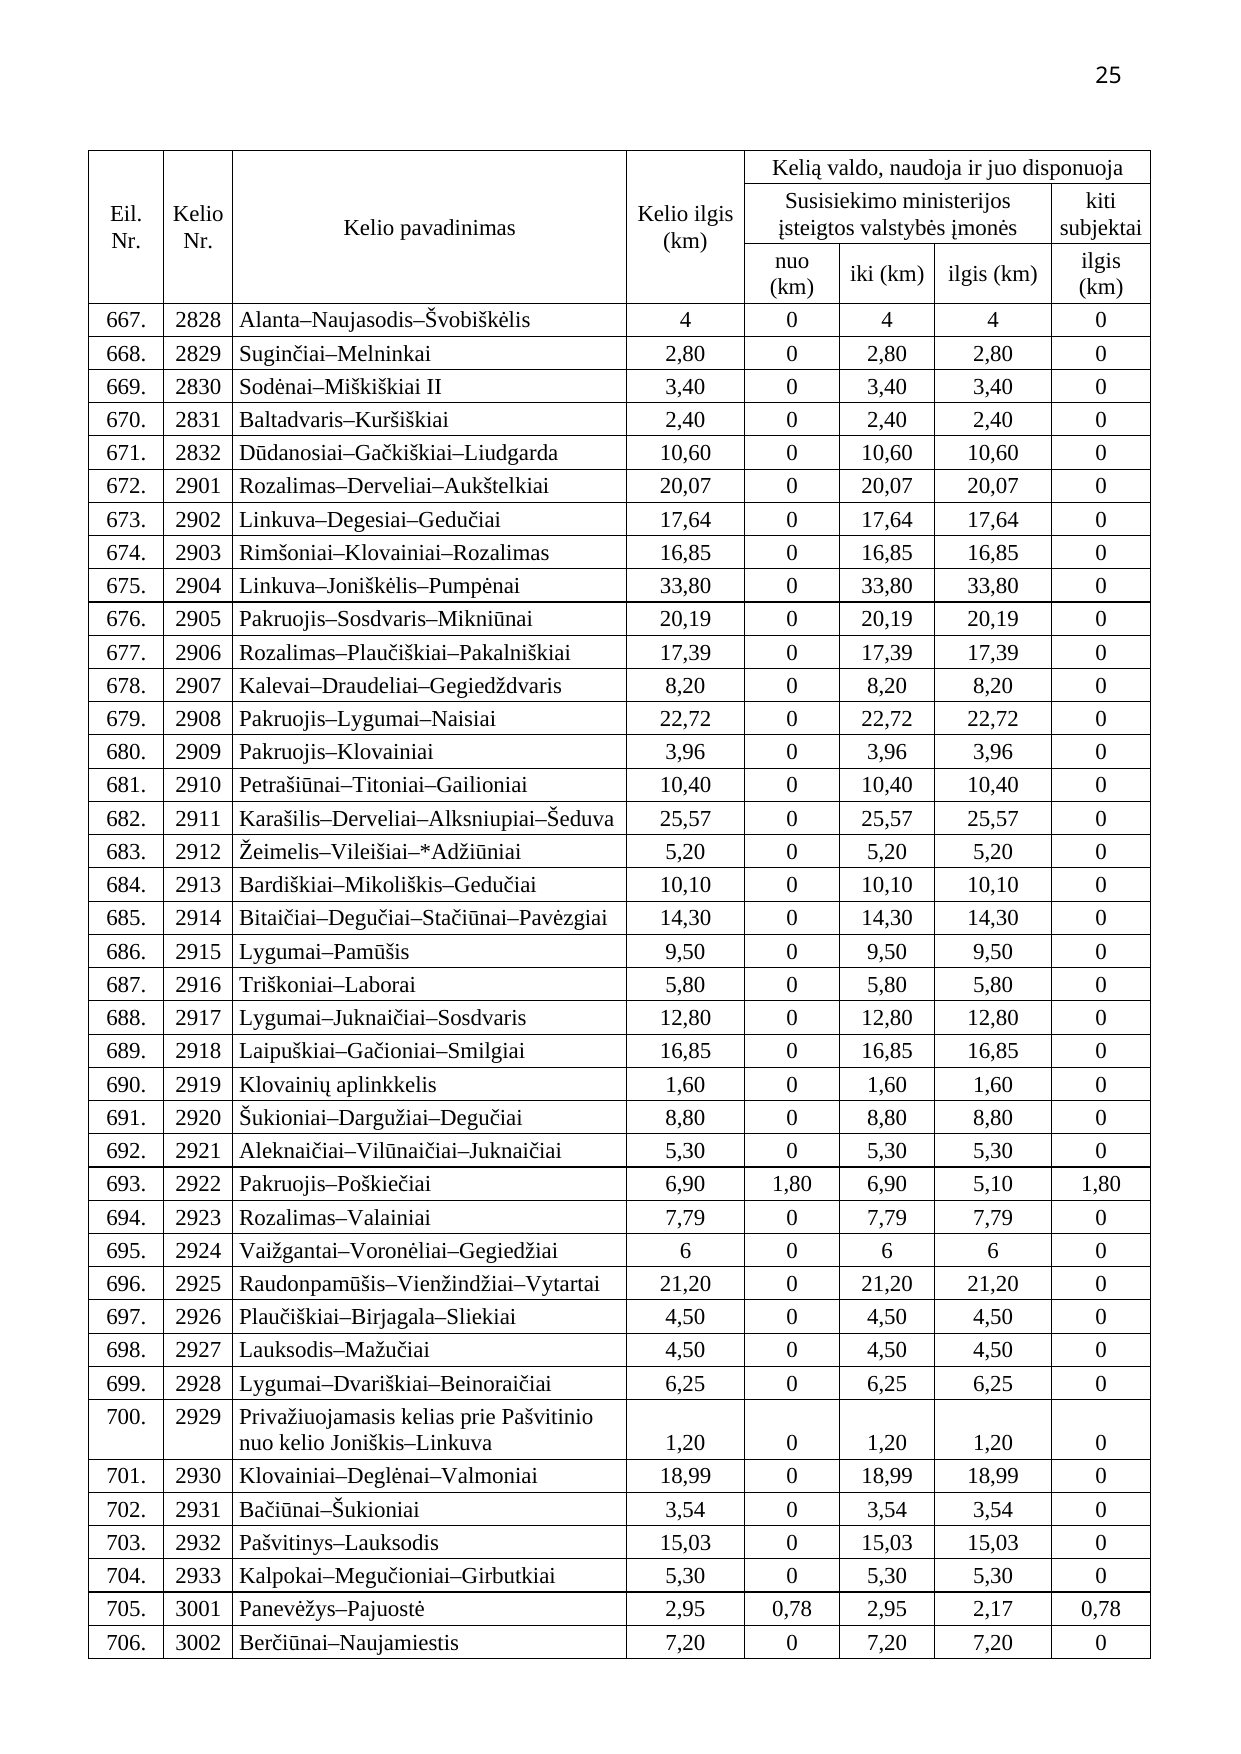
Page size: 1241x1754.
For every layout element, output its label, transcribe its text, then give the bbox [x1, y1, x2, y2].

table_cell 8,80 [627, 1101, 744, 1133]
table_cell 2930 [164, 1460, 232, 1492]
table_cell 6 [627, 1234, 744, 1266]
table_cell 2,80 [935, 337, 1051, 369]
table_cell 0 [745, 304, 839, 336]
table_cell 5,80 [935, 968, 1051, 1000]
table_cell 21,20 [627, 1267, 744, 1299]
table_cell 2831 [164, 403, 232, 435]
table_cell 15,03 [840, 1526, 934, 1558]
table_cell 0 [745, 536, 839, 568]
table_cell 0 [745, 1460, 839, 1492]
table_cell 701. [89, 1460, 163, 1492]
table_header Kelią valdo, naudoja ir juo disponuoja [745, 151, 1150, 183]
table_cell 2828 [164, 304, 232, 336]
table_cell Pakruojis–Lygumai–Naisiai [233, 702, 626, 734]
table_cell 681. [89, 769, 163, 801]
table_cell 0 [745, 835, 839, 867]
table_cell 689. [89, 1035, 163, 1067]
table_cell Pašvitinys–Lauksodis [233, 1526, 626, 1558]
table_cell 0 [1052, 935, 1150, 967]
table_cell Suginčiai–Melninkai [233, 337, 626, 369]
table_cell 2919 [164, 1068, 232, 1100]
table_cell 0 [745, 1367, 839, 1399]
table_cell 2929 [164, 1400, 232, 1458]
table_cell 0 [1052, 1234, 1150, 1266]
table_cell 3,96 [840, 735, 934, 768]
table_cell 10,10 [627, 868, 744, 901]
table_cell 683. [89, 835, 163, 867]
table_cell 0 [1052, 337, 1150, 369]
table_cell 5,20 [627, 835, 744, 867]
table_cell 17,64 [627, 503, 744, 535]
table_cell 691. [89, 1101, 163, 1133]
table_cell 1,60 [627, 1068, 744, 1100]
table_cell 2906 [164, 636, 232, 668]
table_cell Panevėžys–Pajuostė [233, 1593, 626, 1625]
table_cell 18,99 [627, 1460, 744, 1492]
table_cell 0 [745, 470, 839, 502]
table_cell Žeimelis–Vileišiai–*Adžiūniai [233, 835, 626, 867]
table_cell Klovainiai–Deglėnai–Valmoniai [233, 1460, 626, 1492]
table_cell 20,19 [935, 603, 1051, 635]
table_cell 0 [1052, 669, 1150, 701]
table_cell 0 [745, 1334, 839, 1366]
table_cell Berčiūnai–Naujamiestis [233, 1626, 626, 1658]
table_cell 0 [1052, 536, 1150, 568]
table_cell 5,30 [627, 1134, 744, 1166]
table_cell 16,85 [840, 1035, 934, 1067]
table_cell 700. [89, 1400, 163, 1458]
table_cell Linkuva–Degesiai–Gedučiai [233, 503, 626, 535]
table_cell 693. [89, 1168, 163, 1199]
table_cell 682. [89, 802, 163, 834]
table_cell 0 [745, 436, 839, 468]
table_cell 0,78 [1052, 1593, 1150, 1625]
table_cell 698. [89, 1334, 163, 1366]
table_cell 0 [1052, 304, 1150, 336]
table_cell 9,50 [935, 935, 1051, 967]
table_cell 0 [1052, 1460, 1150, 1492]
table_cell 5,30 [935, 1134, 1051, 1166]
table_cell 1,60 [840, 1068, 934, 1100]
table_cell 695. [89, 1234, 163, 1266]
table_cell 18,99 [935, 1460, 1051, 1492]
table_cell 16,85 [840, 536, 934, 568]
table_cell 687. [89, 968, 163, 1000]
table_cell 0 [745, 1234, 839, 1266]
table_cell Klovainių aplinkkelis [233, 1068, 626, 1100]
table_cell 0 [1052, 569, 1150, 601]
table_cell Pakruojis–Poškiečiai [233, 1168, 626, 1199]
table_cell 14,30 [627, 902, 744, 934]
table_cell ilgis (km) [935, 244, 1051, 302]
table_cell 0 [1052, 1334, 1150, 1366]
table_cell 0 [1052, 1134, 1150, 1166]
table_cell 0 [1052, 1400, 1150, 1458]
table_cell 0 [1052, 1559, 1150, 1591]
table_cell Rozalimas–Derveliai–Aukštelkiai [233, 470, 626, 502]
table_cell ilgis (km) [1052, 244, 1150, 302]
table_cell Kalpokai–Megučioniai–Girbutkiai [233, 1559, 626, 1591]
table_cell 694. [89, 1201, 163, 1233]
table_cell 1,80 [745, 1168, 839, 1199]
table_cell 20,07 [627, 470, 744, 502]
table_cell 9,50 [627, 935, 744, 967]
table_cell 4,50 [627, 1300, 744, 1332]
table_header Kelio Nr. [164, 151, 232, 302]
table_cell 6 [840, 1234, 934, 1266]
table_cell 2933 [164, 1559, 232, 1591]
table_cell 5,10 [935, 1168, 1051, 1199]
table_cell Šukioniai–Dargužiai–Degučiai [233, 1101, 626, 1133]
table_cell 0 [1052, 902, 1150, 934]
table_cell Pakruojis–Sosdvaris–Mikniūnai [233, 603, 626, 635]
table_cell 4,50 [627, 1334, 744, 1366]
table_cell 699. [89, 1367, 163, 1399]
table_cell 0 [745, 1493, 839, 1525]
table_cell 0 [1052, 1001, 1150, 1033]
table_cell 16,85 [935, 1035, 1051, 1067]
table_cell 1,60 [935, 1068, 1051, 1100]
table_cell 669. [89, 370, 163, 402]
table_cell Lauksodis–Mažučiai [233, 1334, 626, 1366]
table_cell 676. [89, 603, 163, 635]
table_cell Rozalimas–Plaučiškiai–Pakalniškiai [233, 636, 626, 668]
table_cell 2921 [164, 1134, 232, 1166]
table_cell 673. [89, 503, 163, 535]
table_cell 25,57 [627, 802, 744, 834]
table_cell 5,20 [935, 835, 1051, 867]
table_cell 4 [840, 304, 934, 336]
table_cell 18,99 [840, 1460, 934, 1492]
table_cell 8,80 [935, 1101, 1051, 1133]
table_cell 2916 [164, 968, 232, 1000]
table_cell 5,80 [627, 968, 744, 1000]
table_cell 0 [745, 802, 839, 834]
table_cell 0 [745, 1400, 839, 1458]
table_cell 0 [1052, 1267, 1150, 1299]
table_cell 667. [89, 304, 163, 336]
table_cell 0 [745, 636, 839, 668]
table_cell Plaučiškiai–Birjagala–Sliekiai [233, 1300, 626, 1332]
table_cell 2,40 [935, 403, 1051, 435]
table_cell 3,40 [935, 370, 1051, 402]
table_cell 21,20 [840, 1267, 934, 1299]
table_cell Laipuškiai–Gačioniai–Smilgiai [233, 1035, 626, 1067]
table_cell 17,64 [840, 503, 934, 535]
table_cell 672. [89, 470, 163, 502]
table_cell 0 [1052, 1626, 1150, 1658]
table_cell 675. [89, 569, 163, 601]
table_cell 688. [89, 1001, 163, 1033]
table_cell 1,20 [935, 1400, 1051, 1458]
table_cell Aleknaičiai–Vilūnaičiai–Juknaičiai [233, 1134, 626, 1166]
table_cell 2932 [164, 1526, 232, 1558]
table_cell 671. [89, 436, 163, 468]
table_cell 0 [1052, 1526, 1150, 1558]
table_cell 4 [627, 304, 744, 336]
table_cell 2927 [164, 1334, 232, 1366]
table_cell 10,60 [840, 436, 934, 468]
table_cell 22,72 [935, 702, 1051, 734]
table_cell 17,39 [840, 636, 934, 668]
table_cell 692. [89, 1134, 163, 1166]
table_cell 6 [935, 1234, 1051, 1266]
table_cell Bardiškiai–Mikoliškis–Gedučiai [233, 868, 626, 901]
table_cell 2,80 [840, 337, 934, 369]
table_cell 0 [1052, 1493, 1150, 1525]
table_cell 2912 [164, 835, 232, 867]
table_cell 0 [745, 1035, 839, 1067]
table_cell Raudonpamūšis–Vienžindžiai–Vytartai [233, 1267, 626, 1299]
table_cell Alanta–Naujasodis–Švobiškėlis [233, 304, 626, 336]
table_cell 690. [89, 1068, 163, 1100]
table_cell Sodėnai–Miškiškiai II [233, 370, 626, 402]
table_cell 3,96 [627, 735, 744, 768]
table_cell 696. [89, 1267, 163, 1299]
table_cell 2922 [164, 1168, 232, 1199]
table_cell 2931 [164, 1493, 232, 1525]
table_cell 33,80 [935, 569, 1051, 601]
table_cell iki (km) [840, 244, 934, 302]
table_header Kelio ilgis (km) [627, 151, 744, 302]
table_cell 6,25 [840, 1367, 934, 1399]
table_cell 3,40 [627, 370, 744, 402]
table_cell 25,57 [935, 802, 1051, 834]
table_cell 2913 [164, 868, 232, 901]
table_cell Vaižgantai–Voronėliai–Gegiedžiai [233, 1234, 626, 1266]
table_cell Dūdanosiai–Gačkiškiai–Liudgarda [233, 436, 626, 468]
table_cell 1,20 [840, 1400, 934, 1458]
table_cell 2905 [164, 603, 232, 635]
table_cell 10,40 [935, 769, 1051, 801]
table_cell 0 [745, 669, 839, 701]
table_cell 0 [745, 1526, 839, 1558]
table_cell 20,19 [627, 603, 744, 635]
table_cell 4,50 [935, 1300, 1051, 1332]
table_cell 2,40 [840, 403, 934, 435]
table_cell 1,80 [1052, 1168, 1150, 1199]
table_cell 0 [1052, 436, 1150, 468]
table_cell 6,25 [935, 1367, 1051, 1399]
table_cell 10,60 [935, 436, 1051, 468]
table_cell Linkuva–Joniškėlis–Pumpėnai [233, 569, 626, 601]
table_cell 2904 [164, 569, 232, 601]
table_cell 0 [745, 935, 839, 967]
table_cell 2911 [164, 802, 232, 834]
table_cell 0 [1052, 868, 1150, 901]
table_cell 10,40 [840, 769, 934, 801]
table_cell Bačiūnai–Šukioniai [233, 1493, 626, 1525]
table_cell Baltadvaris–Kuršiškiai [233, 403, 626, 435]
table_cell Petrašiūnai–Titoniai–Gailioniai [233, 769, 626, 801]
table_cell 8,80 [840, 1101, 934, 1133]
table_cell 2918 [164, 1035, 232, 1067]
table_cell 703. [89, 1526, 163, 1558]
table_cell 0 [745, 1267, 839, 1299]
table_cell 7,20 [840, 1626, 934, 1658]
table_cell 5,30 [935, 1559, 1051, 1591]
table_cell 2830 [164, 370, 232, 402]
table_cell 0 [1052, 603, 1150, 635]
table_cell 20,07 [935, 470, 1051, 502]
table_cell 0 [745, 1101, 839, 1133]
table_cell 16,85 [627, 1035, 744, 1067]
table_cell 8,20 [840, 669, 934, 701]
table_cell 0 [1052, 802, 1150, 834]
table_cell 12,80 [840, 1001, 934, 1033]
table_cell 4,50 [935, 1334, 1051, 1366]
table_cell 0 [1052, 1201, 1150, 1233]
table_cell 679. [89, 702, 163, 734]
table_cell 0 [1052, 370, 1150, 402]
table_cell 3002 [164, 1626, 232, 1658]
table_cell 20,19 [840, 603, 934, 635]
table_cell 0 [745, 1068, 839, 1100]
table_cell Karašilis–Derveliai–Alksniupiai–Šeduva [233, 802, 626, 834]
table_cell 680. [89, 735, 163, 768]
table_cell 14,30 [840, 902, 934, 934]
table_cell 2925 [164, 1267, 232, 1299]
table_cell 7,79 [840, 1201, 934, 1233]
table_cell 0,78 [745, 1593, 839, 1625]
table_cell 0 [745, 968, 839, 1000]
table_cell 0 [745, 603, 839, 635]
table_cell 0 [745, 702, 839, 734]
table_cell Lygumai–Dvariškiai–Beinoraičiai [233, 1367, 626, 1399]
table_cell 15,03 [627, 1526, 744, 1558]
table_cell 0 [745, 569, 839, 601]
table_cell 668. [89, 337, 163, 369]
table_cell 0 [745, 868, 839, 901]
table_cell 6,90 [840, 1168, 934, 1199]
table_cell 17,39 [627, 636, 744, 668]
table_cell 10,10 [935, 868, 1051, 901]
table_cell 0 [745, 1559, 839, 1591]
table_cell 697. [89, 1300, 163, 1332]
table_cell 2924 [164, 1234, 232, 1266]
table_cell 2914 [164, 902, 232, 934]
table_cell 2917 [164, 1001, 232, 1033]
table_cell 5,30 [840, 1134, 934, 1166]
table_cell 10,40 [627, 769, 744, 801]
table_cell 0 [1052, 702, 1150, 734]
table_cell 0 [1052, 470, 1150, 502]
table_cell 0 [745, 503, 839, 535]
table_cell 25,57 [840, 802, 934, 834]
table_cell 3,40 [840, 370, 934, 402]
table_cell Kalevai–Draudeliai–Gegiedždvaris [233, 669, 626, 701]
table_cell 0 [745, 1626, 839, 1658]
table_cell 678. [89, 669, 163, 701]
table_cell 4,50 [840, 1334, 934, 1366]
table_cell 15,03 [935, 1526, 1051, 1558]
table_cell 2920 [164, 1101, 232, 1133]
table_cell 670. [89, 403, 163, 435]
table_cell 0 [745, 1134, 839, 1166]
table_cell 702. [89, 1493, 163, 1525]
table_cell 705. [89, 1593, 163, 1625]
table_cell 706. [89, 1626, 163, 1658]
table_cell 9,50 [840, 935, 934, 967]
table_cell 0 [745, 902, 839, 934]
table_cell 5,20 [840, 835, 934, 867]
table_cell 5,30 [627, 1559, 744, 1591]
table_cell 2,95 [627, 1593, 744, 1625]
table_cell 7,79 [935, 1201, 1051, 1233]
table_header Kelio pavadinimas [233, 151, 626, 302]
table_cell 2832 [164, 436, 232, 468]
table_cell 674. [89, 536, 163, 568]
table_cell 0 [745, 1300, 839, 1332]
table_cell 12,80 [627, 1001, 744, 1033]
table_cell 0 [745, 1001, 839, 1033]
table_cell nuo (km) [745, 244, 839, 302]
table_cell 0 [1052, 1367, 1150, 1399]
table_cell 0 [745, 1201, 839, 1233]
table_cell 2,80 [627, 337, 744, 369]
table_cell 0 [1052, 1300, 1150, 1332]
table_cell 2,40 [627, 403, 744, 435]
table_cell 2926 [164, 1300, 232, 1332]
table_cell 0 [745, 735, 839, 768]
table_cell Lygumai–Juknaičiai–Sosdvaris [233, 1001, 626, 1033]
table_cell 677. [89, 636, 163, 668]
table_cell 12,80 [935, 1001, 1051, 1033]
table_cell 17,39 [935, 636, 1051, 668]
table_cell 0 [745, 769, 839, 801]
table_cell 2902 [164, 503, 232, 535]
table_cell 684. [89, 868, 163, 901]
table_cell Pakruojis–Klovainiai [233, 735, 626, 768]
table_cell 7,20 [627, 1626, 744, 1658]
table_cell 2903 [164, 536, 232, 568]
table_cell 22,72 [840, 702, 934, 734]
table_cell 0 [745, 337, 839, 369]
table_cell 16,85 [935, 536, 1051, 568]
table_cell 0 [1052, 1035, 1150, 1067]
table_cell 704. [89, 1559, 163, 1591]
table_cell 16,85 [627, 536, 744, 568]
table_cell 2907 [164, 669, 232, 701]
table_cell 0 [1052, 769, 1150, 801]
table_cell 3001 [164, 1593, 232, 1625]
table_cell 2901 [164, 470, 232, 502]
table_cell 3,96 [935, 735, 1051, 768]
table_cell Rimšoniai–Klovainiai–Rozalimas [233, 536, 626, 568]
table_cell 5,80 [840, 968, 934, 1000]
table_cell 2908 [164, 702, 232, 734]
table_cell 8,20 [935, 669, 1051, 701]
table_cell 0 [1052, 403, 1150, 435]
table_cell 5,30 [840, 1559, 934, 1591]
table_cell 2910 [164, 769, 232, 801]
table_cell 2909 [164, 735, 232, 768]
table_cell 6,90 [627, 1168, 744, 1199]
table_cell 10,10 [840, 868, 934, 901]
table_cell 2928 [164, 1367, 232, 1399]
table_cell Privažiuojamasis kelias prie Pašvitinio nuo kelio Joniškis–Linkuva [233, 1400, 626, 1458]
table_cell Lygumai–Pamūšis [233, 935, 626, 967]
table_cell 0 [745, 403, 839, 435]
table_cell 2,17 [935, 1593, 1051, 1625]
table_cell Triškoniai–Laborai [233, 968, 626, 1000]
table_cell 685. [89, 902, 163, 934]
table_cell 20,07 [840, 470, 934, 502]
table_cell 21,20 [935, 1267, 1051, 1299]
table_cell 2,95 [840, 1593, 934, 1625]
table_cell 33,80 [627, 569, 744, 601]
table_cell 0 [1052, 735, 1150, 768]
table_header Eil. Nr. [89, 151, 163, 302]
table_cell 0 [745, 370, 839, 402]
table_cell 2915 [164, 935, 232, 967]
table_cell 0 [1052, 968, 1150, 1000]
table_cell 22,72 [627, 702, 744, 734]
table_cell 0 [1052, 636, 1150, 668]
table_cell Bitaičiai–Degučiai–Stačiūnai–Pavėzgiai [233, 902, 626, 934]
table_cell 7,20 [935, 1626, 1051, 1658]
table_cell kiti subjektai [1052, 184, 1150, 243]
table_cell 3,54 [840, 1493, 934, 1525]
table_cell 10,60 [627, 436, 744, 468]
table_cell Susisiekimo ministerijos įsteigtos valstybės įmonės [745, 184, 1051, 243]
table_cell Rozalimas–Valainiai [233, 1201, 626, 1233]
table_cell 3,54 [935, 1493, 1051, 1525]
table_cell 1,20 [627, 1400, 744, 1458]
table_cell 33,80 [840, 569, 934, 601]
table_cell 2923 [164, 1201, 232, 1233]
table_cell 4 [935, 304, 1051, 336]
table_cell 14,30 [935, 902, 1051, 934]
table_cell 7,79 [627, 1201, 744, 1233]
table_cell 686. [89, 935, 163, 967]
table_cell 0 [1052, 1101, 1150, 1133]
table_cell 17,64 [935, 503, 1051, 535]
table_cell 0 [1052, 1068, 1150, 1100]
table_cell 2829 [164, 337, 232, 369]
table_cell 0 [1052, 835, 1150, 867]
table_cell 6,25 [627, 1367, 744, 1399]
table_cell 8,20 [627, 669, 744, 701]
table_cell 4,50 [840, 1300, 934, 1332]
table_cell 3,54 [627, 1493, 744, 1525]
table_cell 0 [1052, 503, 1150, 535]
